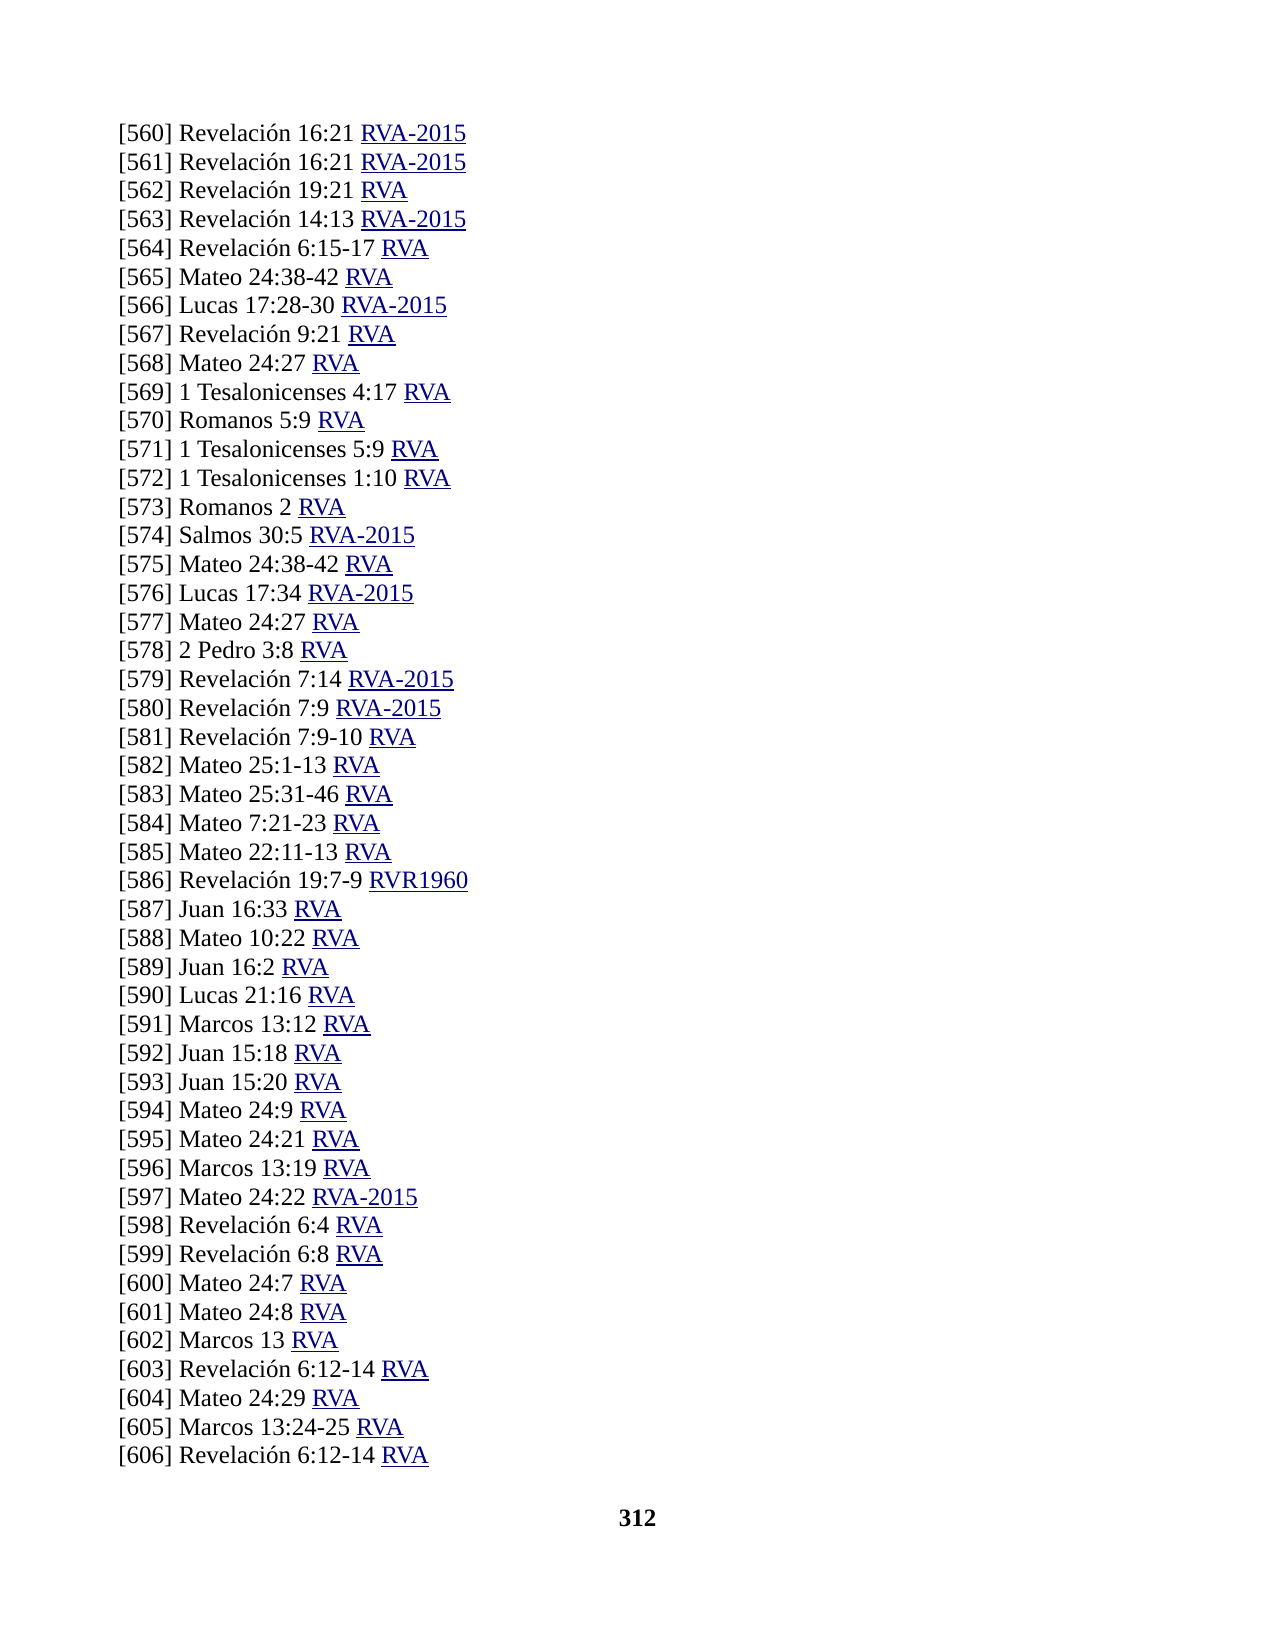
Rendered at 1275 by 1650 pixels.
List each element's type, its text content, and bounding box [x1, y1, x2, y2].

text Marcos 13:19 RVA [118, 1153, 1157, 1182]
text Mateo 24:38-42 RVA [118, 549, 1157, 578]
text Revelación 16:21 RVA-2015 [118, 147, 1157, 176]
text 1 Tesalonicenses 1:10 RVA [118, 463, 1157, 492]
text 2 Pedro 3:8 RVA [118, 636, 1157, 664]
text Revelación 14:13 RVA-2015 [118, 204, 1157, 233]
text Revelación 16:21 RVA-2015 [118, 118, 1157, 147]
text Revelación 19:7-9 RVR1960 [118, 866, 1157, 894]
text Mateo 24:9 RVA [118, 1096, 1157, 1124]
text Mateo 24:22 RVA-2015 [118, 1182, 1157, 1211]
text Revelación 19:21 RVA [118, 176, 1157, 204]
text 1 Tesalonicenses 4:17 RVA [118, 377, 1157, 406]
text Revelación 6:15-17 RVA [118, 233, 1157, 262]
text Juan 16:2 RVA [118, 952, 1157, 981]
text Mateo 24:8 RVA [118, 1297, 1157, 1326]
text Mateo 24:7 RVA [118, 1268, 1157, 1297]
text Marcos 13 RVA [118, 1326, 1157, 1354]
text Juan 15:18 RVA [118, 1038, 1157, 1067]
text Mateo 24:27 RVA [118, 348, 1157, 377]
text Mateo 25:31-46 RVA [118, 779, 1157, 808]
text Revelación 7:9-10 RVA [118, 722, 1157, 751]
text Romanos 5:9 RVA [118, 406, 1157, 434]
text Revelación 6:4 RVA [118, 1211, 1157, 1239]
text Mateo 24:27 RVA [118, 607, 1157, 636]
text Revelación 7:14 RVA-2015 [118, 664, 1157, 693]
text Mateo 7:21-23 RVA [118, 808, 1157, 837]
text Lucas 17:34 RVA-2015 [118, 578, 1157, 607]
text Revelación 7:9 RVA-2015 [118, 693, 1157, 722]
text Lucas 17:28-30 RVA-2015 [118, 291, 1157, 319]
text Revelación 6:12-14 RVA [118, 1354, 1157, 1383]
text Juan 16:33 RVA [118, 894, 1157, 923]
text Mateo 22:11-13 RVA [118, 837, 1157, 866]
text Salmos 30:5 RVA-2015 [118, 521, 1157, 549]
text Marcos 13:12 RVA [118, 1009, 1157, 1038]
text Revelación 6:12-14 RVA [118, 1441, 1157, 1469]
text Marcos 13:24-25 RVA [118, 1412, 1157, 1441]
text Mateo 10:22 RVA [118, 923, 1157, 952]
text Mateo 24:21 RVA [118, 1124, 1157, 1153]
text Mateo 25:1-13 RVA [118, 751, 1157, 779]
text Romanos 2 RVA [118, 492, 1157, 521]
text Revelación 6:8 RVA [118, 1239, 1157, 1268]
text Juan 15:20 RVA [118, 1067, 1157, 1096]
text Mateo 24:29 RVA [118, 1383, 1157, 1412]
text Lucas 21:16 RVA [118, 981, 1157, 1009]
text 1 Tesalonicenses 5:9 RVA [118, 434, 1157, 463]
text Revelación 9:21 RVA [118, 319, 1157, 348]
text Mateo 24:38-42 RVA [118, 262, 1157, 291]
